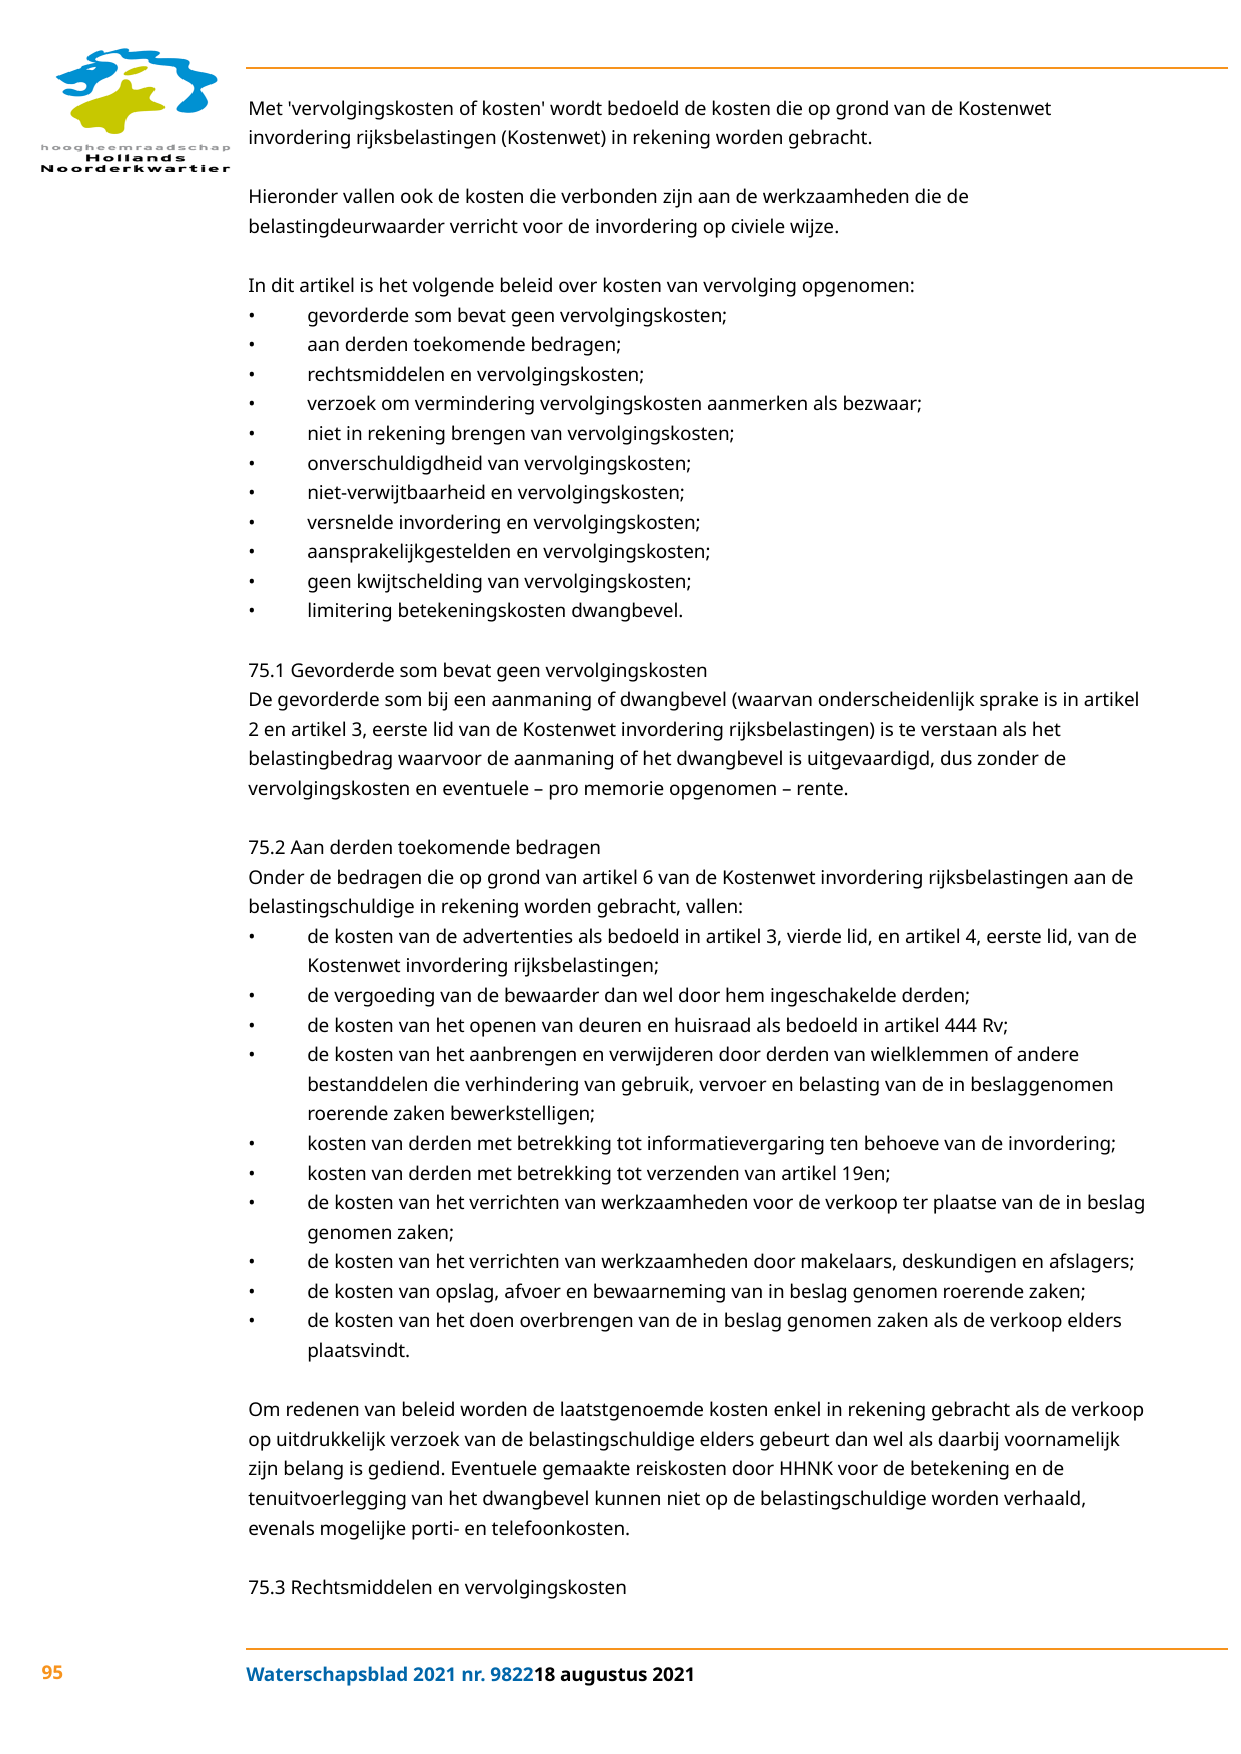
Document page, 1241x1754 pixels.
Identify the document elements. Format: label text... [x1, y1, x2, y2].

text In dit artikel is het volgende beleid over kosten van vervolging opgenomen: [248, 272, 1152, 298]
list geen kwijtschelding van vervolgingskosten; [248, 568, 1152, 594]
list limitering betekeningskosten dwangbevel. [248, 598, 1152, 623]
list aansprakelijkgestelden en vervolgingskosten; [248, 538, 1152, 564]
text Onder de bedragen die op grond van artikel 6 van de Kostenwet invordering rijksbelastingen aan de belastingschuldige in rekening worden gebracht, vallen: [248, 864, 1152, 919]
list aan derden toekomende bedragen; [248, 331, 1152, 357]
list de kosten van het verrichten van werkzaamheden door makelaars, deskundigen en afslagers; [248, 1248, 1152, 1274]
list de kosten van het openen van deuren en huisraad als bedoeld in artikel 444 Rv; [248, 1012, 1152, 1038]
list kosten van derden met betrekking tot verzenden van artikel 19en; [248, 1160, 1152, 1186]
list niet-verwijtbaarheid en vervolgingskosten; [248, 479, 1152, 505]
list gevorderde som bevat geen vervolgingskosten; [248, 302, 1152, 328]
list onverschuldigdheid van vervolgingskosten; [248, 450, 1152, 476]
picture [41, 47, 231, 172]
text 75.3 Rechtsmiddelen en vervolgingskosten [248, 1574, 1152, 1600]
text Om redenen van beleid worden de laatstgenoemde kosten enkel in rekening gebracht als de verkoop op uitdrukkelijk verzoek van de belastingschuldige elders gebeurt dan wel als daarbij voornamelijk zijn belang is gediend. Eventuele gemaakte reiskosten door HHNK voor de betekening en de tenuitvoerlegging van het dwangbevel kunnen niet op de belastingschuldige worden verhaald, evenals mogelijke porti- en telefoonkosten. [248, 1396, 1152, 1541]
list rechtsmiddelen en vervolgingskosten; [248, 361, 1152, 387]
list niet in rekening brengen van vervolgingskosten; [248, 420, 1152, 446]
text 75.2 Aan derden toekomende bedragen [248, 834, 1152, 860]
list verzoek om vermindering vervolgingskosten aanmerken als bezwaar; [248, 391, 1152, 416]
list de kosten van het doen overbrengen van de in beslag genomen zaken als de verkoop elders plaatsvindt. [248, 1308, 1152, 1363]
list kosten van derden met betrekking tot informatievergaring ten behoeve van de invordering; [248, 1130, 1152, 1156]
text 75.1 Gevorderde som bevat geen vervolgingskosten [248, 657, 1152, 683]
list de kosten van het aanbrengen en verwijderen door derden van wielklemmen of andere bestanddelen die verhindering van gebruik, vervoer en belasting van de in beslaggenomen roerende zaken bewerkstelligen; [248, 1041, 1152, 1126]
list de kosten van opslag, afvoer en bewaarneming van in beslag genomen roerende zaken; [248, 1278, 1152, 1304]
text Met 'vervolgingskosten of kosten' wordt bedoeld de kosten die op grond van de Kostenwet invordering rijksbelastingen (Kostenwet) in rekening worden gebracht. [248, 95, 1152, 150]
list de vergoeding van de bewaarder dan wel door hem ingeschakelde derden; [248, 982, 1152, 1008]
list de kosten van de advertenties als bedoeld in artikel 3, vierde lid, en artikel 4, eerste lid, van de Kostenwet invordering rijksbelastingen; [248, 923, 1152, 978]
list de kosten van het verrichten van werkzaamheden voor de verkoop ter plaatse van de in beslag genomen zaken; [248, 1189, 1152, 1245]
text Hieronder vallen ook de kosten die verbonden zijn aan de werkzaamheden die de belastingdeurwaarder verricht voor de invordering op civiele wijze. [248, 183, 1152, 239]
text De gevorderde som bij een aanmaning of dwangbevel (waarvan onderscheidenlijk sprake is in artikel 2 en artikel 3, eerste lid van de Kostenwet invordering rijksbelastingen) is te verstaan als het belastingbedrag waarvoor de aanmaning of het dwangbevel is uitgevaardigd, dus zonder de vervolgingskosten en eventuele – pro memorie opgenomen – rente. [248, 686, 1152, 801]
list versnelde invordering en vervolgingskosten; [248, 509, 1152, 535]
